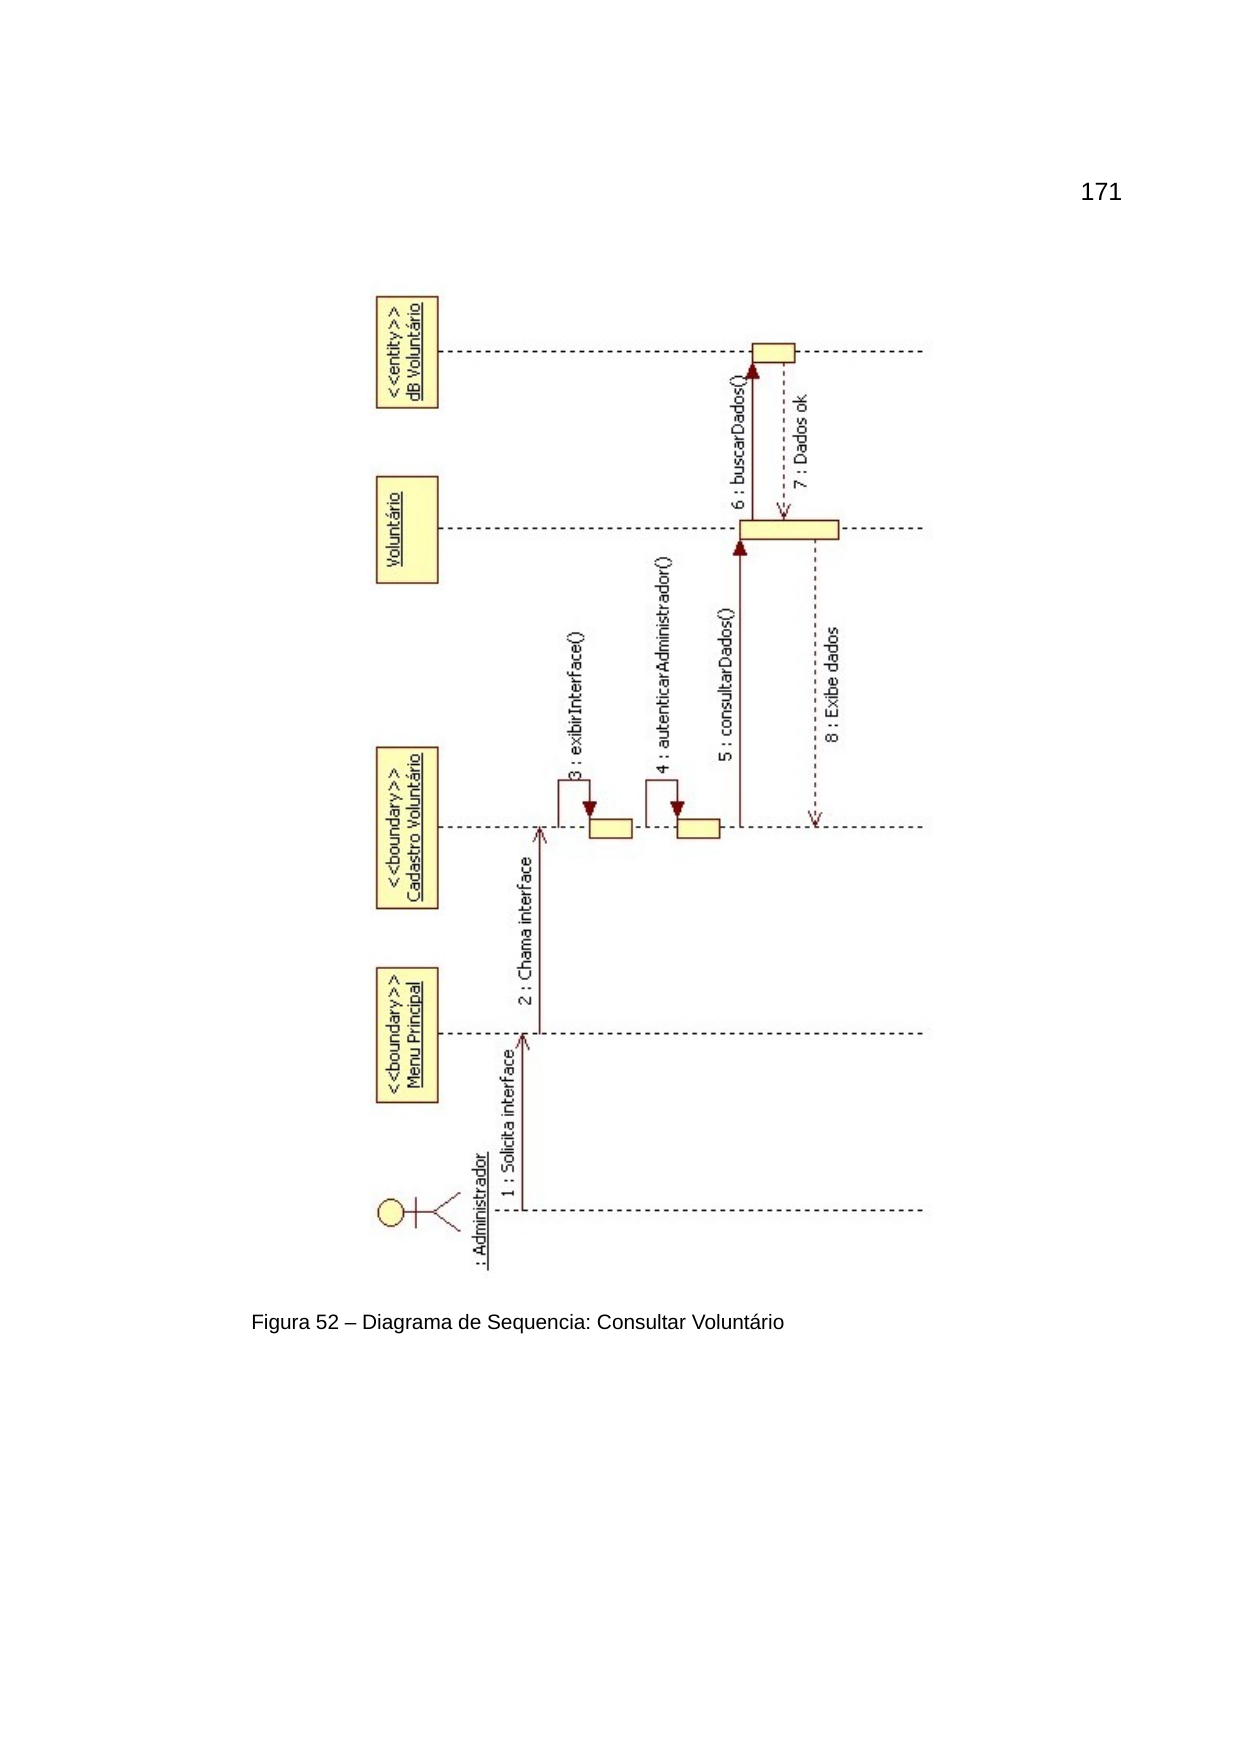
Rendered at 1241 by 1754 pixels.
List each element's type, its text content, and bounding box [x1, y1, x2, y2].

text Figura 52 – Diagrama de Sequencia: Consultar Voluntário [177, 1310, 1122, 1333]
picture [345, 265, 954, 1310]
